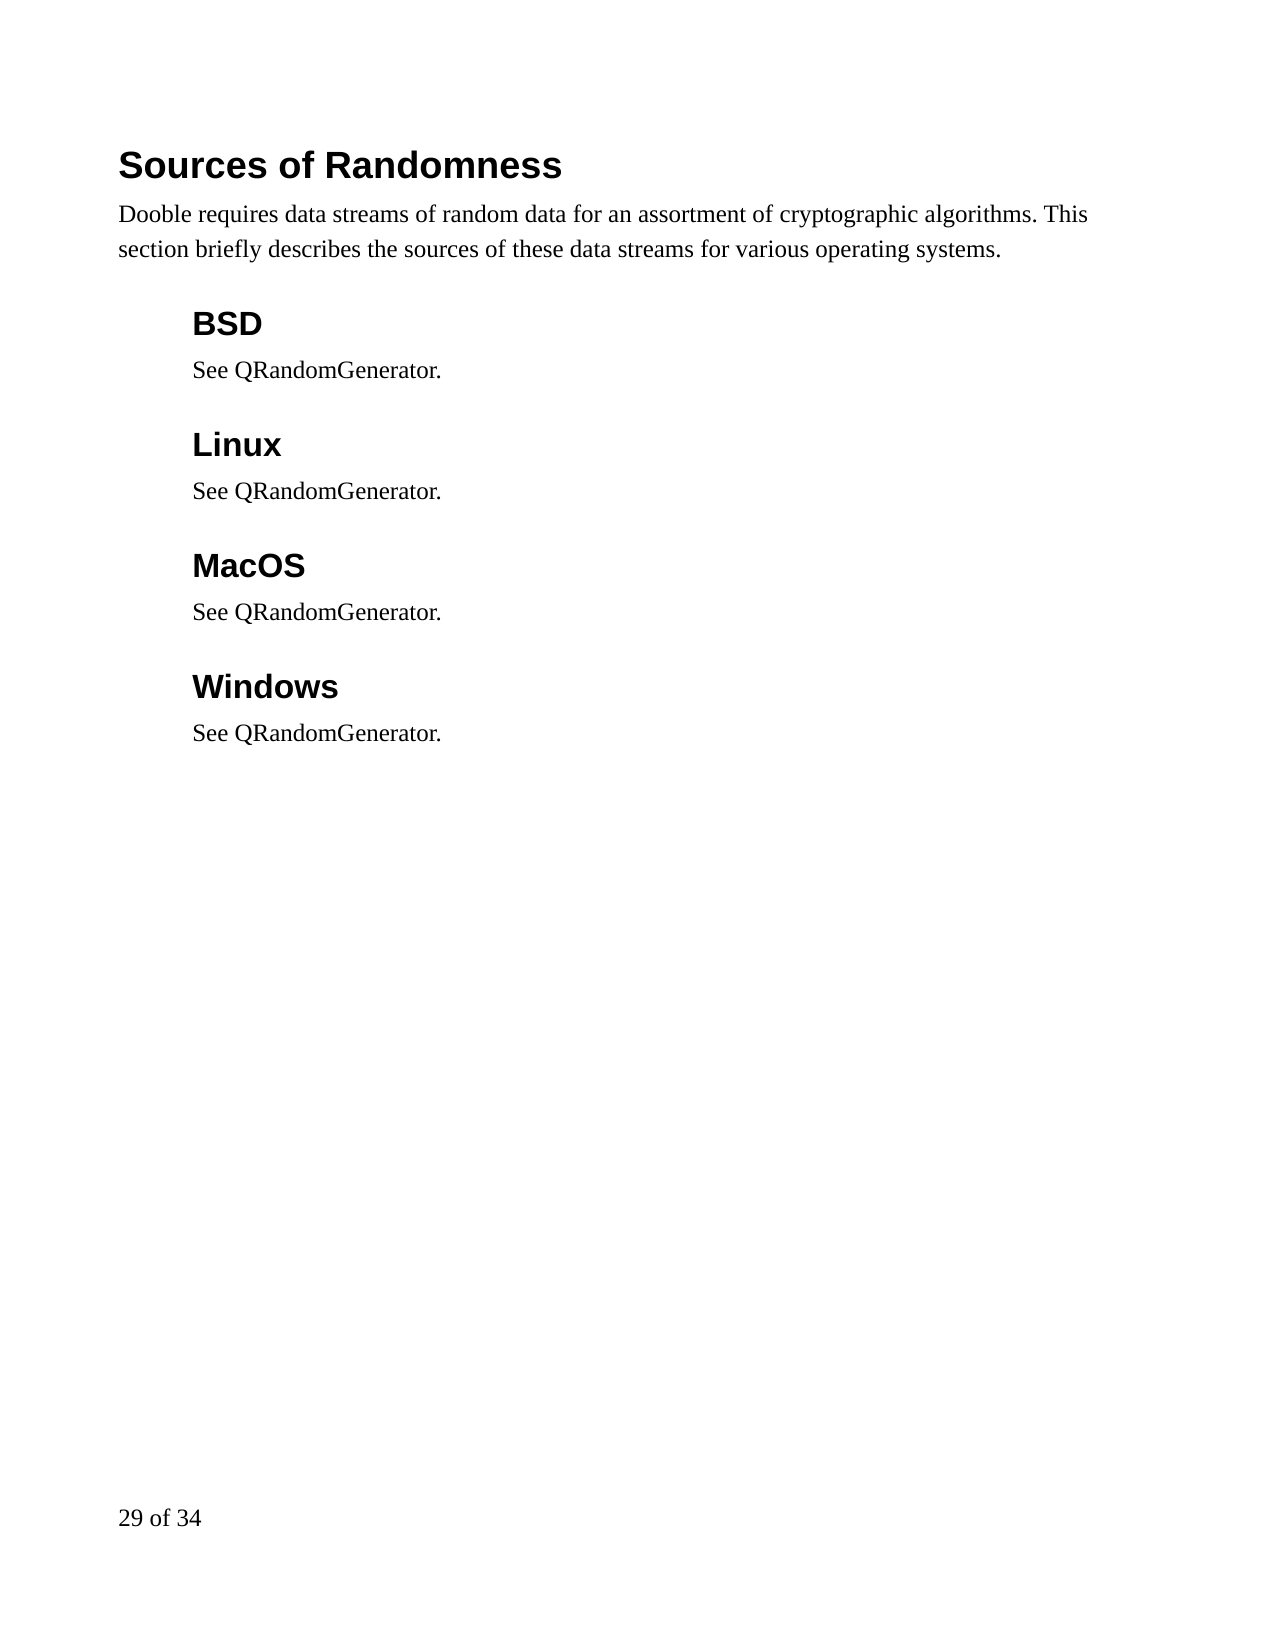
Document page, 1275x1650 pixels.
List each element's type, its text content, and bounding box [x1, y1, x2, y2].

subtitle Sources of Randomness [118, 143, 1157, 187]
text See QRandomGenerator. [192, 355, 1157, 383]
subtitle MacOS [192, 546, 1157, 584]
subtitle Linux [192, 425, 1157, 463]
text See QRandomGenerator. [192, 718, 1157, 747]
text Dooble requires data streams of random data for an assortment of cryptographic algorithms. This section briefly describes the sources of these data streams for various operating systems. [118, 199, 1157, 262]
subtitle BSD [192, 304, 1157, 342]
text See QRandomGenerator. [192, 597, 1157, 626]
subtitle Windows [192, 667, 1157, 705]
text See QRandomGenerator. [192, 476, 1157, 504]
